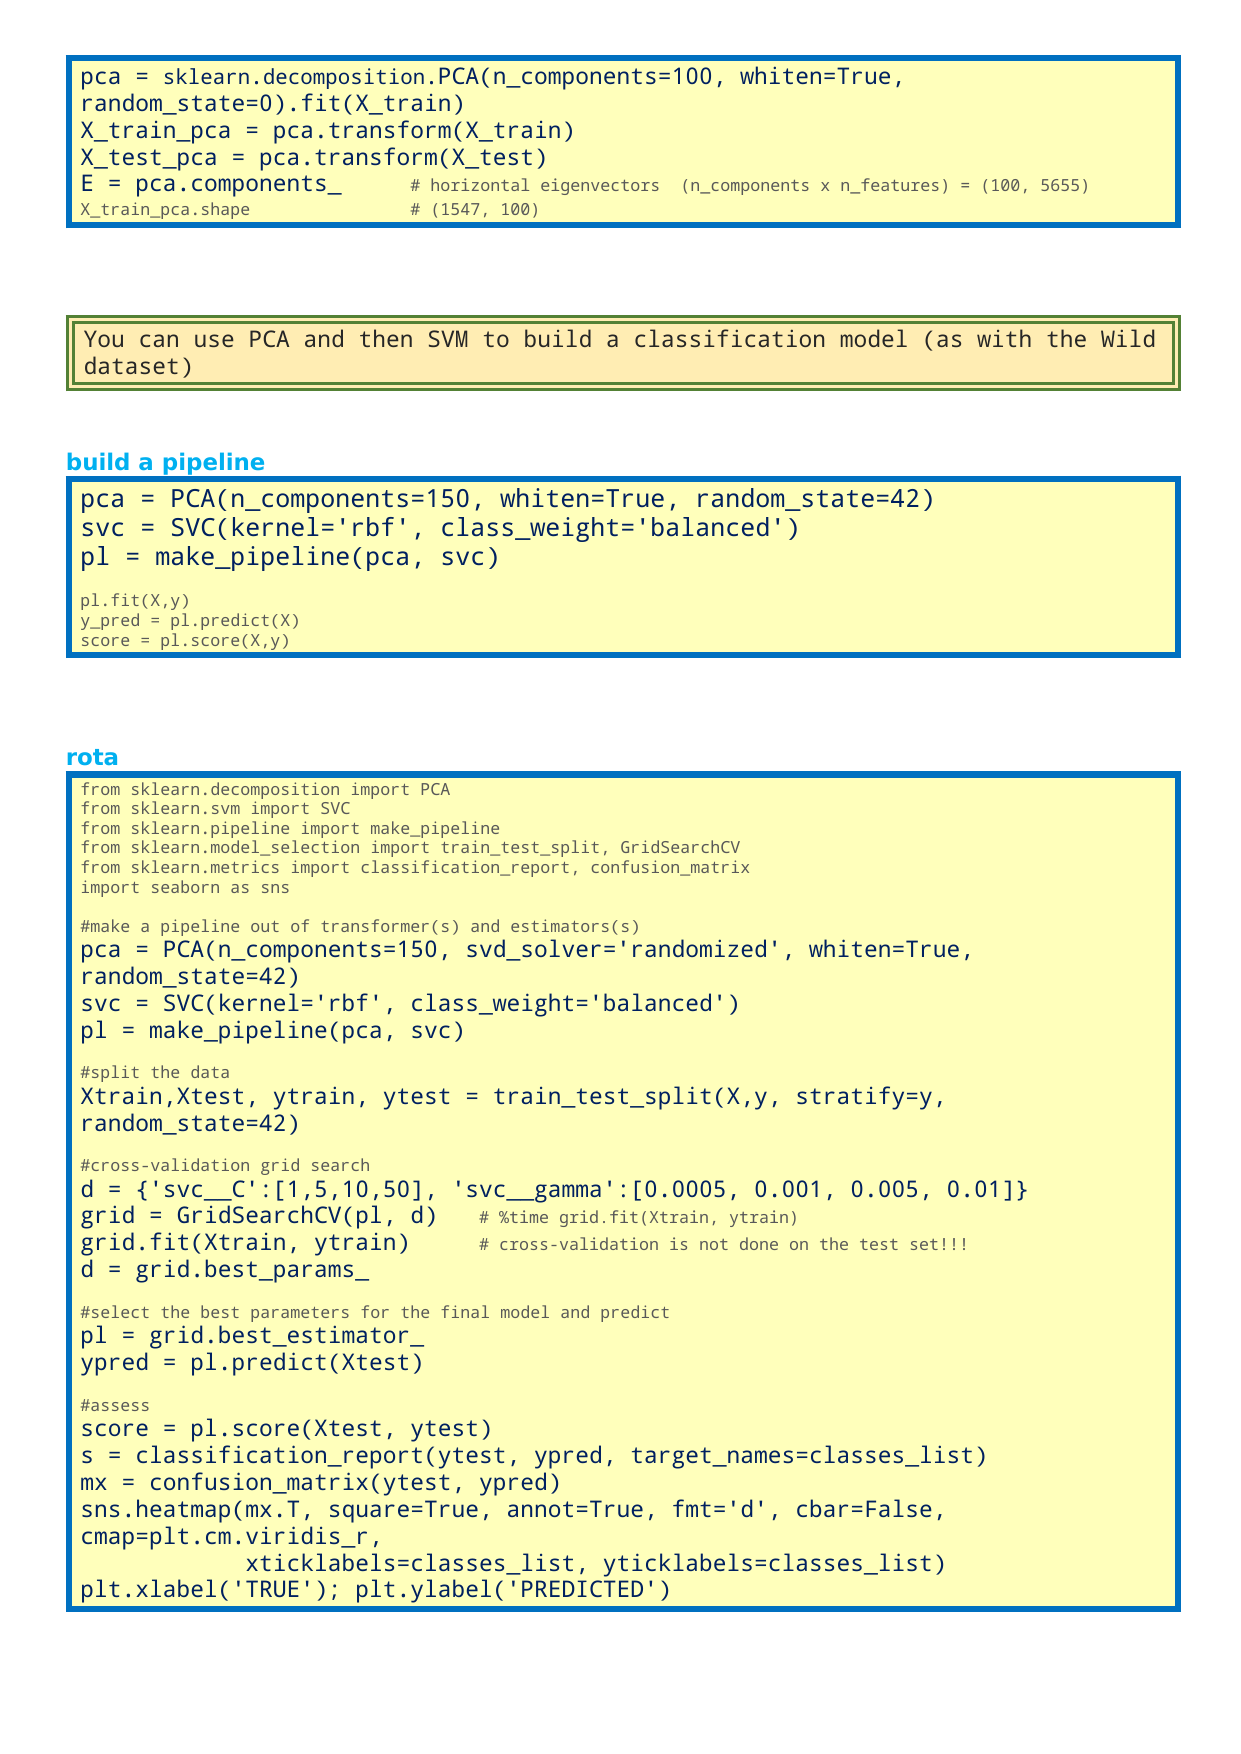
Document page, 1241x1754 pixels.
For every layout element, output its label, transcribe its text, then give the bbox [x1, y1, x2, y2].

text from sklearn.model_selection import train_test_split, GridSearchCV [72, 830, 1175, 849]
text pl = make_pipeline(pca, svc) [72, 534, 1175, 563]
text pl = make_pipeline(pca, svc) [72, 1008, 1175, 1035]
text #split the data [72, 1055, 1175, 1074]
text sns.heatmap(mx.T, square=True, annot=True, fmt='d', cbar=False, cmap=plt.cm.viridis_r, [72, 1488, 1175, 1541]
text pca = PCA(n_components=150, whiten=True, random_state=42) [72, 482, 1175, 505]
text You can use PCA and then SVM to build a classification model (as with the Wild dataset) [69, 318, 1178, 388]
text pca = PCA(n_components=150, svd_solver='randomized', whiten=True, random_state=42) [72, 928, 1175, 982]
text X_train_pca = pca.transform(X_train) [72, 108, 1175, 135]
text pca = sklearn.decomposition.PCA(n_components=100, whiten=True, random_state=0).fit(X_train) [72, 61, 1175, 108]
title build a pipeline [66, 449, 1181, 476]
text X_train_pca.shape # (1547, 100) [72, 189, 1175, 222]
text grid = GridSearchCV(pl, d) # %time grid.fit(Xtrain, ytrain) [72, 1194, 1175, 1221]
text #assess [72, 1387, 1175, 1407]
text from sklearn.pipeline import make_pipeline [72, 810, 1175, 830]
text from sklearn.decomposition import PCA [72, 778, 1175, 791]
text Xtrain,Xtest, ytrain, ytest = train_test_split(X,y, stratify=y, random_state=42) [72, 1074, 1175, 1128]
text score = pl.score(Xtest, ytest) [72, 1407, 1175, 1434]
text from sklearn.metrics import classification_report, confusion_matrix [72, 849, 1175, 869]
text plt.xlabel('TRUE'); plt.ylabel('PREDICTED') [72, 1568, 1175, 1606]
text y_pred = pl.predict(X) [72, 602, 1175, 622]
text #select the best parameters for the final model and predict [72, 1294, 1175, 1314]
text grid.fit(Xtrain, ytrain) # cross-validation is not done on the test set!!! [72, 1221, 1175, 1248]
text E = pca.components_ # horizontal eigenvectors (n_components x n_features) = (100, 5655) [72, 162, 1175, 189]
text mx = confusion_matrix(ytest, ypred) [72, 1461, 1175, 1488]
text svc = SVC(kernel='rbf', class_weight='balanced') [72, 505, 1175, 534]
text xticklabels=classes_list, yticklabels=classes_list) [72, 1541, 1175, 1568]
text pl.fit(X,y) [72, 583, 1175, 602]
text from sklearn.svm import SVC [72, 791, 1175, 810]
text X_test_pca = pca.transform(X_test) [72, 135, 1175, 162]
text d = grid.best_params_ [72, 1248, 1175, 1275]
title rota [66, 744, 1181, 771]
text s = classification_report(ytest, ypred, target_names=classes_list) [72, 1434, 1175, 1461]
text score = pl.score(X,y) [72, 622, 1175, 652]
text ypred = pl.predict(Xtest) [72, 1341, 1175, 1368]
text d = {'svc__C':[1,5,10,50], 'svc__gamma':[0.0005, 0.001, 0.005, 0.01]} [72, 1167, 1175, 1194]
text pl = grid.best_estimator_ [72, 1314, 1175, 1341]
text #cross-validation grid search [72, 1148, 1175, 1167]
text #make a pipeline out of transformer(s) and estimators(s) [72, 908, 1175, 928]
text import seaborn as sns [72, 869, 1175, 889]
text svc = SVC(kernel='rbf', class_weight='balanced') [72, 982, 1175, 1008]
